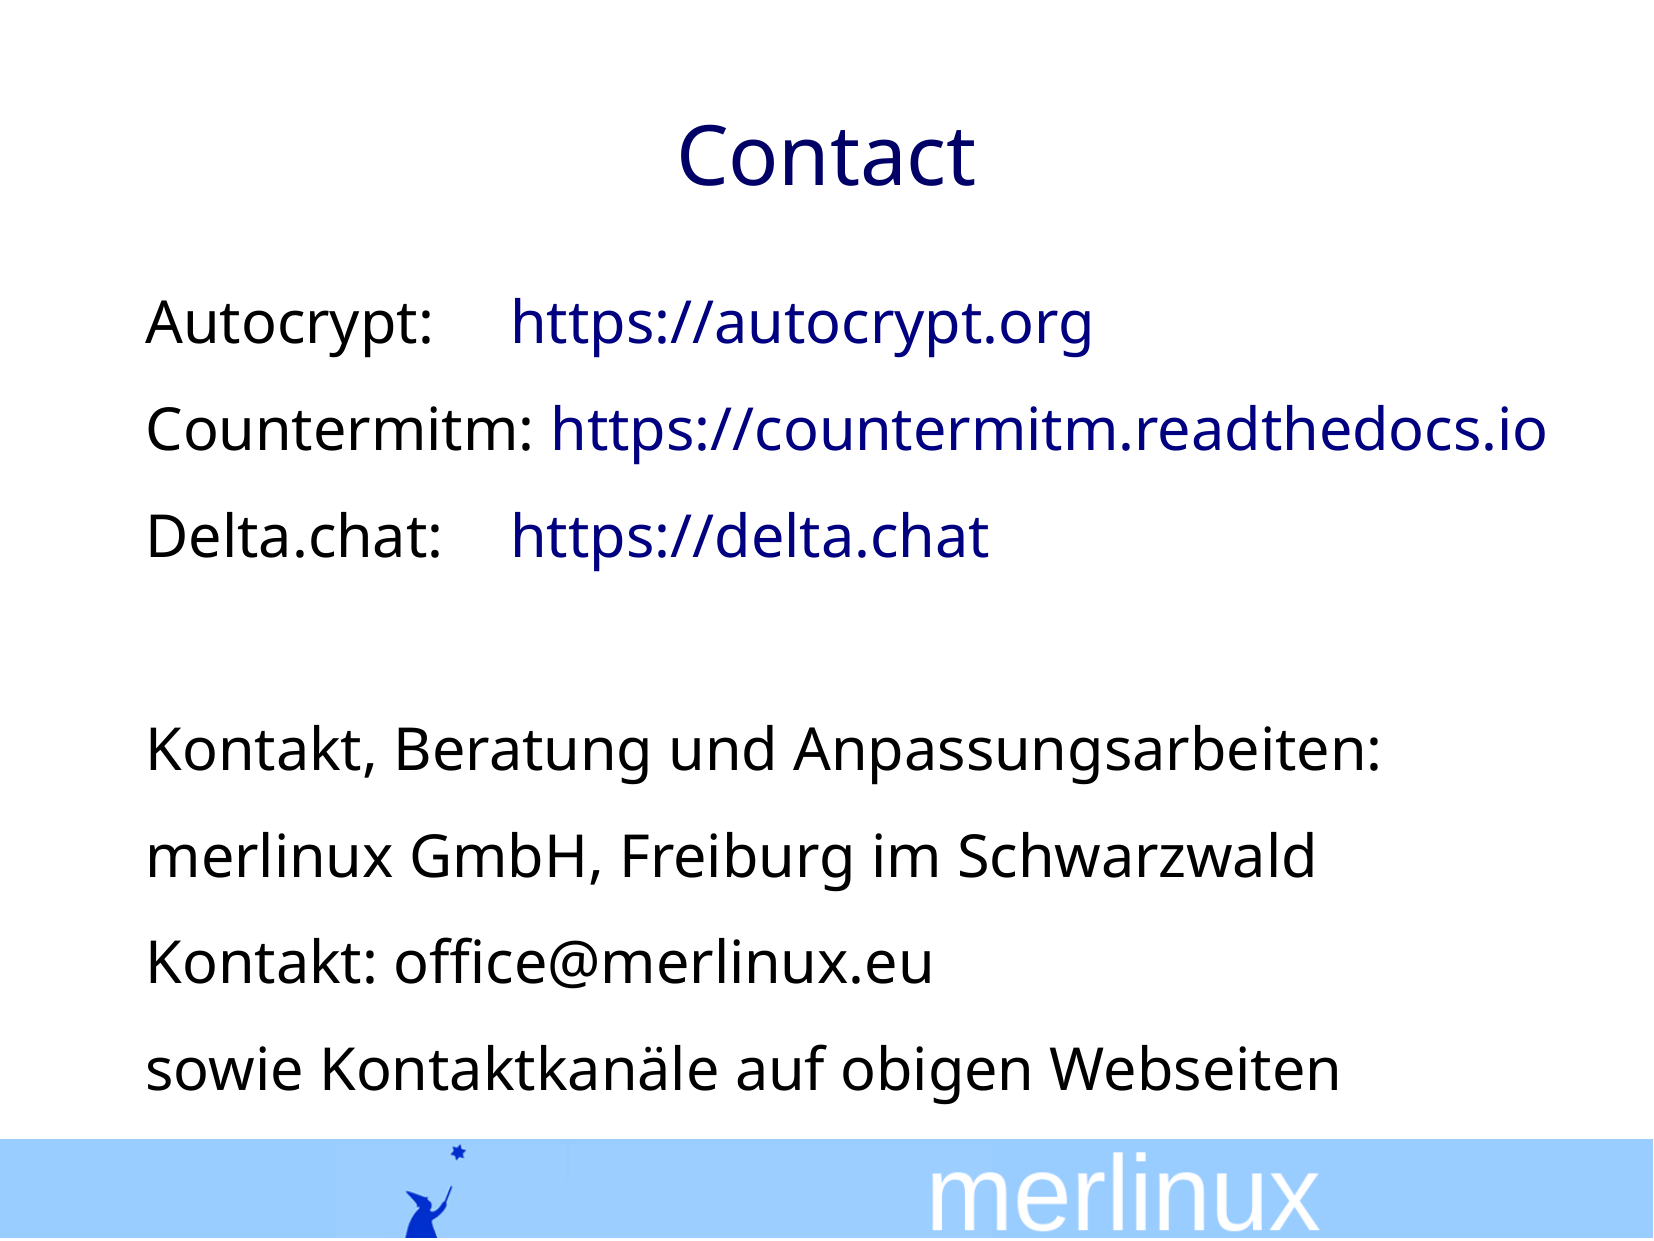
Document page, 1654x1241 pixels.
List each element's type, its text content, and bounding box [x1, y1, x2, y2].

list Autocrypt: https://autocrypt.org Countermitm: https://countermitm.readthedocs.io Delta.chat: https://delta.chat Kontakt, Beratung und Anpassungsarbeiten: merlinux GmbH, Freiburg im Schwarzwald Kontakt: office@merlinux.eu sowie Kontaktkanäle auf obigen Webseiten [82, 280, 1571, 1139]
title Contact [82, 49, 1571, 257]
picture [0, 1139, 1653, 1238]
